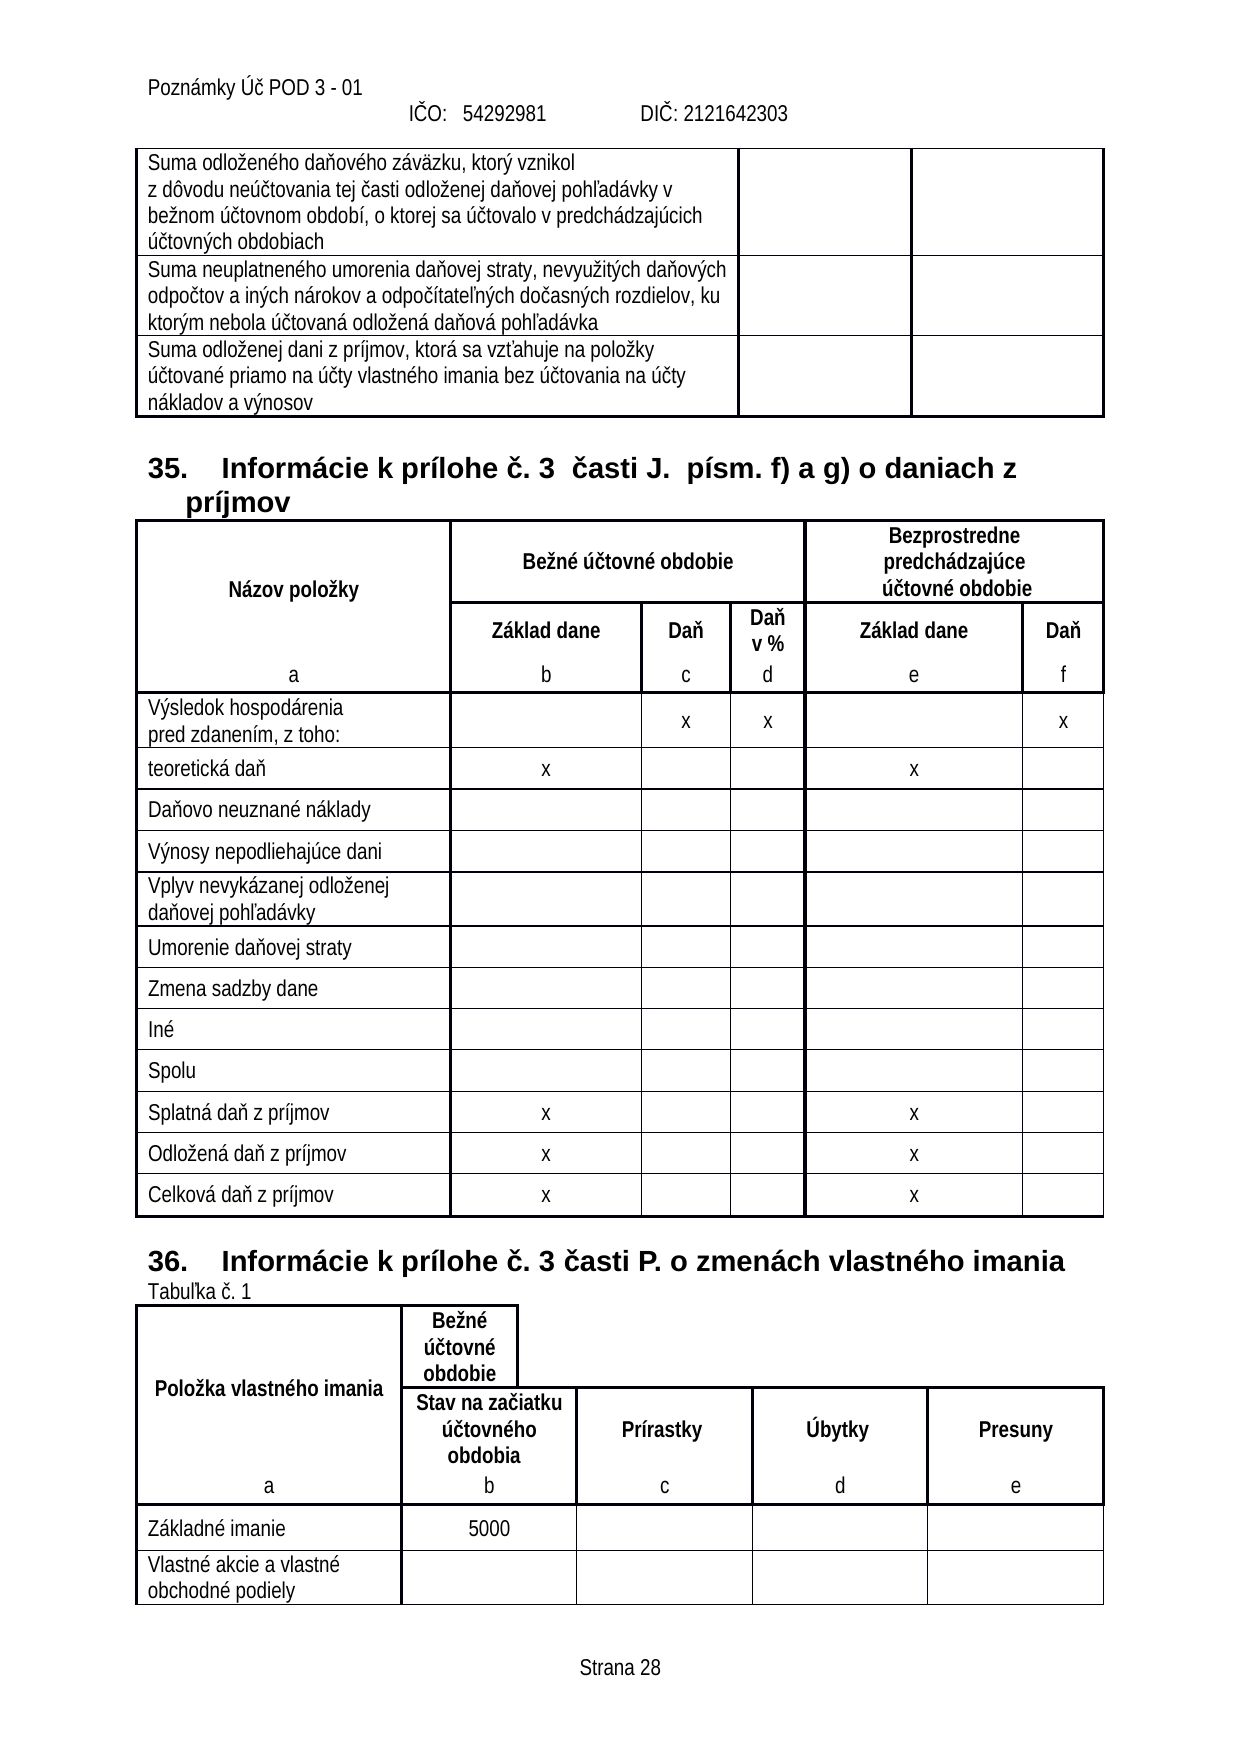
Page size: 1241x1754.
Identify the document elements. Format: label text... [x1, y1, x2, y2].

table_cell x [731, 694, 803, 747]
table_cell x [807, 748, 1022, 788]
table_cell Základ dane [452, 604, 640, 657]
table_cell Daň [1024, 604, 1102, 657]
text Tabuľka č. 1 [148, 1278, 1092, 1304]
table_cell [731, 1050, 803, 1091]
table_cell [1023, 968, 1103, 1008]
table_cell Úbytky [754, 1389, 926, 1468]
table_cell Výsledok hospodárenia pred zdanením, z toho: [138, 694, 449, 747]
table_cell [642, 1174, 730, 1215]
table_header Položka vlastného imania [138, 1307, 400, 1468]
table_cell [807, 1050, 1022, 1091]
table_cell Daň [643, 604, 729, 657]
table_cell Základ dane [807, 604, 1021, 657]
table_cell Vplyv nevykázanej odloženej daňovej pohľadávky [138, 873, 449, 925]
table_cell [928, 1551, 1103, 1604]
table_cell [577, 1506, 752, 1550]
table_cell Celková daň z príjmov [138, 1174, 449, 1215]
table_cell [642, 1009, 730, 1049]
table_cell Splatná daň z príjmov [138, 1092, 449, 1132]
table_cell [1023, 1133, 1103, 1173]
table_cell Iné [138, 1009, 449, 1049]
table_cell Daň v % [732, 604, 803, 657]
table_cell c [578, 1469, 751, 1503]
table_cell Odložená daň z príjmov [138, 1133, 449, 1173]
table_cell [913, 149, 1102, 255]
table_cell [1023, 1092, 1103, 1132]
table_cell [403, 1551, 576, 1604]
table_cell [740, 256, 910, 335]
table_cell Prírastky [578, 1389, 751, 1468]
table_cell [807, 1009, 1022, 1049]
table_cell x [1023, 694, 1103, 747]
table_cell [731, 873, 803, 925]
table_cell [1023, 831, 1103, 871]
table_cell e [929, 1469, 1102, 1503]
table_cell [1023, 790, 1103, 829]
table_cell teoretická daň [138, 748, 449, 788]
table_cell d [732, 657, 803, 691]
table_cell [1023, 1174, 1103, 1215]
table_cell [452, 694, 641, 747]
table_cell [731, 1174, 803, 1215]
table_cell d [754, 1469, 926, 1503]
table_cell [642, 1133, 730, 1173]
table_cell [807, 873, 1022, 925]
table_cell [642, 790, 730, 829]
table_cell [1023, 1009, 1103, 1049]
table_cell [807, 927, 1022, 967]
table_cell [731, 1009, 803, 1049]
table_cell x [807, 1174, 1022, 1215]
table_cell [1023, 927, 1103, 967]
table_cell [452, 790, 641, 829]
table_cell Stav na začiatku účtovného obdobia [403, 1389, 575, 1468]
table_cell [753, 1506, 927, 1550]
table_cell x [807, 1092, 1022, 1132]
table_cell [577, 1551, 752, 1604]
table_cell Zmena sadzby dane [138, 968, 449, 1008]
table_cell [731, 831, 803, 871]
table_cell [753, 1551, 927, 1604]
table_cell b [452, 657, 640, 691]
table_cell [740, 336, 910, 415]
table_cell [807, 968, 1022, 1008]
table_cell [1023, 1050, 1103, 1091]
table_header Bežné účtovné obdobie [403, 1307, 516, 1386]
table_cell [1023, 873, 1103, 925]
table_cell [452, 927, 641, 967]
table_cell [642, 1050, 730, 1091]
table_cell Vlastné akcie a vlastné obchodné podiely [138, 1551, 400, 1604]
title Informácie k prílohe č. 3 časti P. o zmenách vlastného imania [148, 1244, 1092, 1278]
table_cell [740, 149, 910, 255]
title Informácie k prílohe č. 3 časti J. písm. f) a g) o daniach z príjmov [148, 452, 1092, 519]
table_header Bežné účtovné obdobie [452, 522, 803, 601]
table_header Bezprostredne predchádzajúce účtovné obdobie [807, 522, 1102, 601]
table_cell [928, 1506, 1103, 1550]
table_cell [731, 968, 803, 1008]
table_cell [731, 1133, 803, 1173]
table_cell x [452, 1174, 641, 1215]
table_cell [642, 748, 730, 788]
table_cell [731, 1092, 803, 1132]
table_cell x [452, 1092, 641, 1132]
table_cell [642, 873, 730, 925]
table_cell x [807, 1133, 1022, 1173]
table_cell e [807, 657, 1021, 691]
table_cell f [1024, 657, 1102, 691]
table_cell x [642, 694, 730, 747]
table_cell [807, 694, 1022, 747]
table_cell [1023, 748, 1103, 788]
table_cell [731, 927, 803, 967]
table_cell c [643, 657, 729, 691]
table_cell x [452, 1133, 641, 1173]
table_cell Výnosy nepodliehajúce dani [138, 831, 449, 871]
table_cell Suma odloženého daňového záväzku, ktorý vznikol z dôvodu neúčtovania tej časti odloženej daňovej pohľadávky v bežnom účtovnom období, o ktorej sa účtovalo v predchádzajúcich účtovných obdobiach [138, 149, 737, 255]
table_cell Umorenie daňovej straty [138, 927, 449, 967]
table_cell [731, 748, 803, 788]
table_cell a [138, 1469, 400, 1503]
table_cell [452, 1050, 641, 1091]
table_cell [452, 1009, 641, 1049]
table_cell [642, 831, 730, 871]
table_cell Suma neuplatneného umorenia daňovej straty, nevyužitých daňových odpočtov a iných nárokov a odpočítateľných dočasných rozdielov, ku ktorým nebola účtovaná odložená daňová pohľadávka [138, 256, 737, 335]
table_cell [452, 831, 641, 871]
table_cell [807, 790, 1022, 829]
table_cell Spolu [138, 1050, 449, 1091]
table_cell b [403, 1469, 575, 1503]
table_cell Suma odloženej dani z príjmov, ktorá sa vzťahuje na položky účtované priamo na účty vlastného imania bez účtovania na účty nákladov a výnosov [138, 336, 737, 415]
table_cell x [452, 748, 641, 788]
table_cell 5000 [403, 1506, 576, 1550]
table_header Názov položky [138, 522, 449, 657]
table_cell [913, 336, 1102, 415]
table_cell [642, 1092, 730, 1132]
table_cell Presuny [929, 1389, 1102, 1468]
table_cell [913, 256, 1102, 335]
table_cell [452, 873, 641, 925]
table_cell Základné imanie [138, 1506, 400, 1550]
table_cell a [138, 657, 449, 691]
table_cell [642, 927, 730, 967]
table_cell Daňovo neuznané náklady [138, 790, 449, 829]
table_cell [731, 790, 803, 829]
table_cell [452, 968, 641, 1008]
table_cell [642, 968, 730, 1008]
table_cell [807, 831, 1022, 871]
